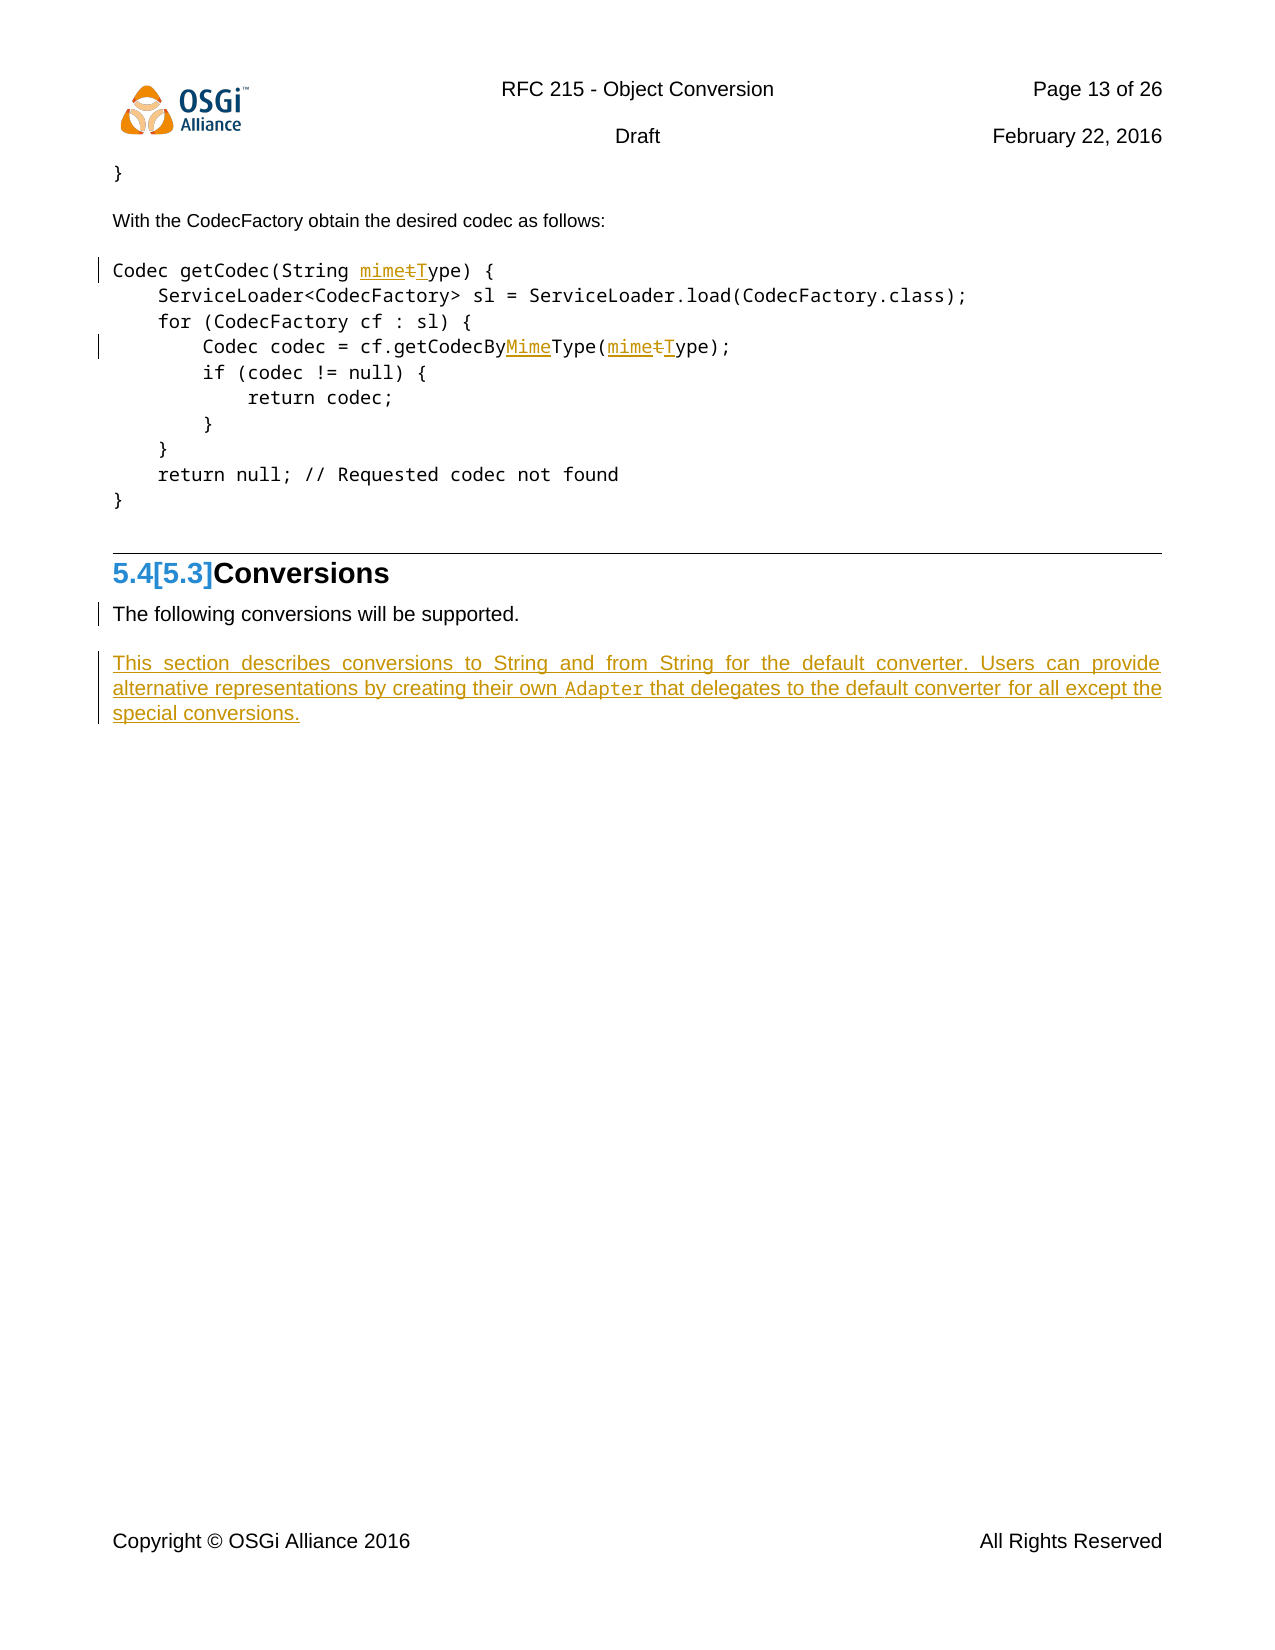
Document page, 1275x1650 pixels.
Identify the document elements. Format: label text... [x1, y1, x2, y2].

text Codec getCodec(String mimeType) { [112, 257, 1162, 283]
subtitle Conversions [112, 554, 1162, 589]
text This section describes conversions to String and from String for the default converter. Users can provide alternative representations by creating their own Adapter that delegates to the default converter for all except the special conversions. [112, 651, 1162, 724]
text if (codec != null) { [112, 359, 1162, 385]
text for (CodecFactory cf : sl) { [112, 308, 1162, 334]
text The following conversions will be supported. [112, 602, 1162, 626]
text } [112, 487, 1162, 512]
text return codec; [112, 385, 1162, 410]
text } [112, 159, 1162, 184]
picture [113, 78, 257, 142]
text ServiceLoader<CodecFactory> sl = ServiceLoader.load(CodecFactory.class); [112, 283, 1162, 308]
text With the CodecFactory obtain the desired codec as follows: [112, 210, 1162, 232]
text return null; // Requested codec not found [112, 461, 1162, 487]
text Codec codec = cf.getCodecByMimeType(mimeType); [112, 334, 1162, 359]
text } [112, 436, 1162, 461]
text } [112, 410, 1162, 436]
